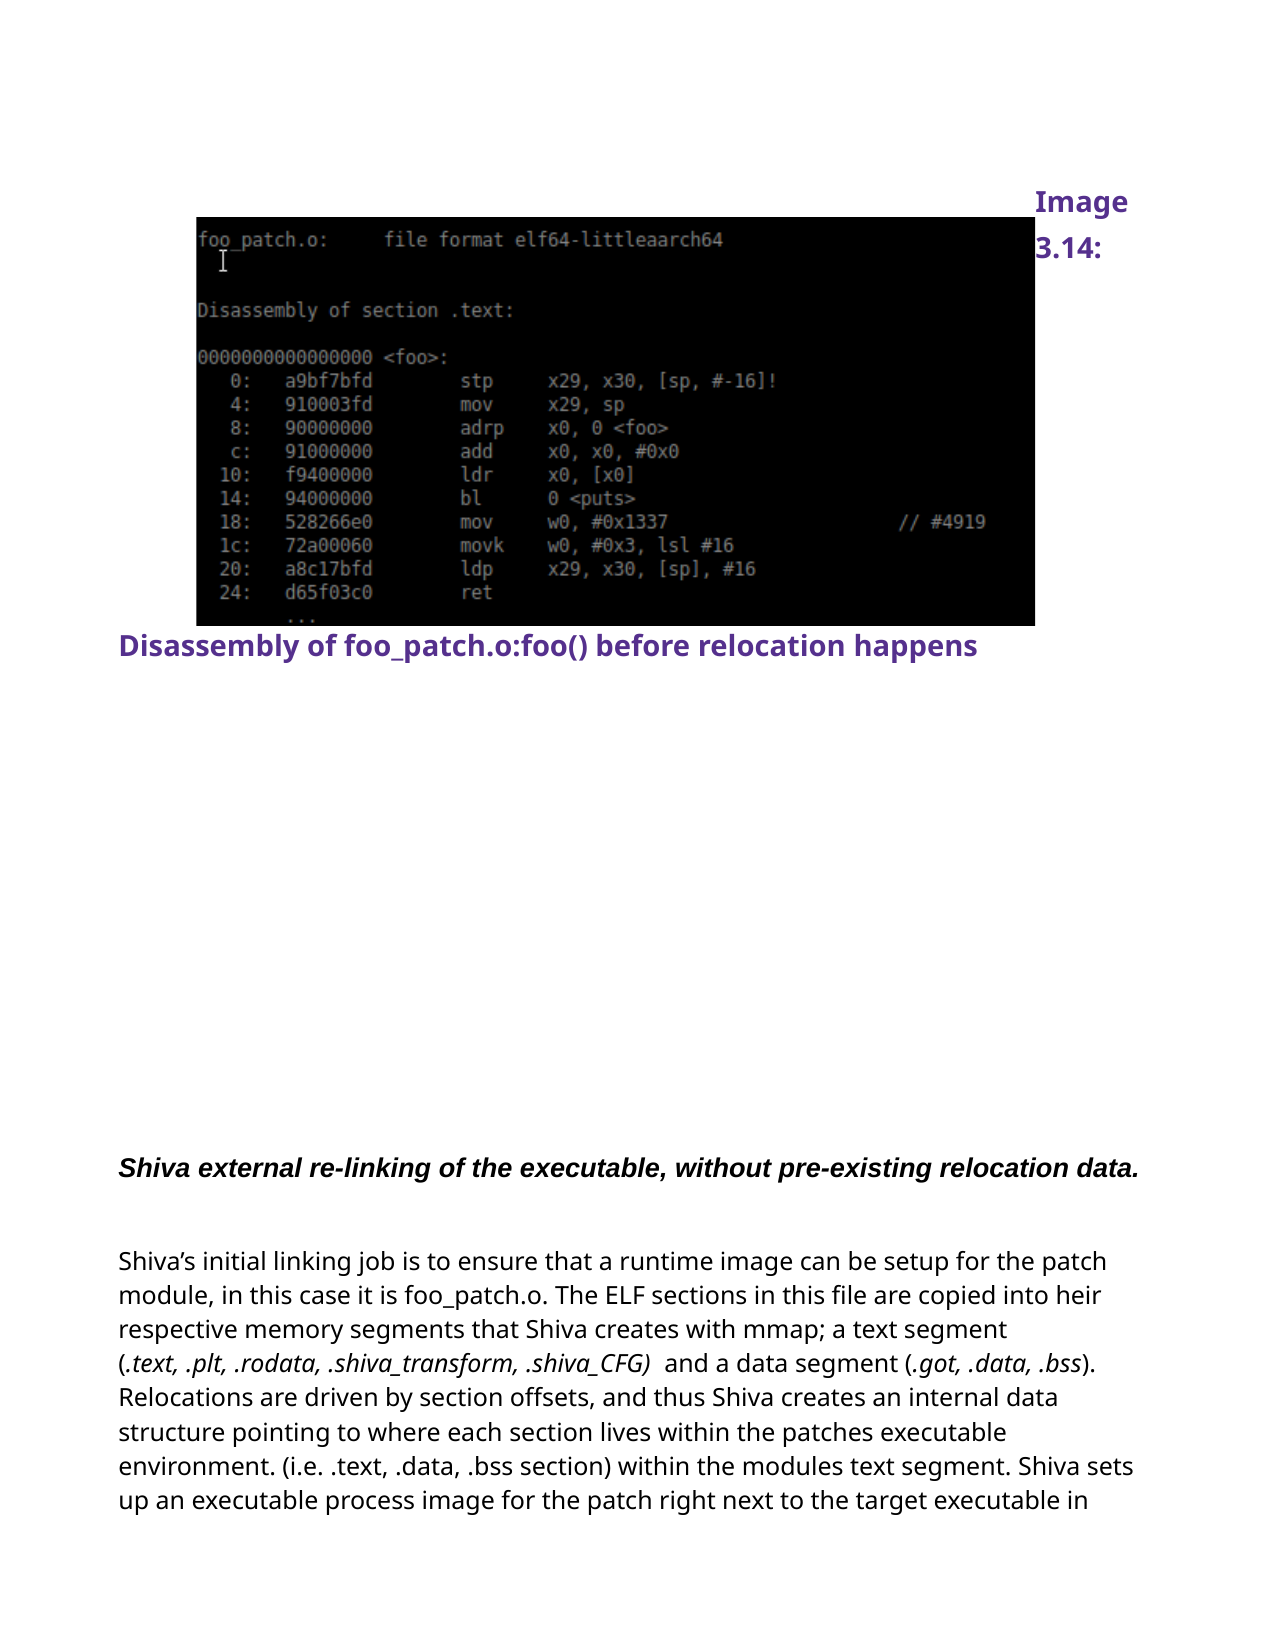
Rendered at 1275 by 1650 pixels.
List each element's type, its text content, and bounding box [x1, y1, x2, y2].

text Shiva’s initial linking job is to ensure that a runtime image can be setup for the patch module, in this case it is foo_patch.o. The ELF sections in this file are copied into heir respective memory segments that Shiva creates with mmap; a text segment (.text, .plt, .rodata, .shiva_transform, .shiva_CFG) and a data segment (.got, .data, .bss). Relocations are driven by section offsets, and thus Shiva creates an internal data structure pointing to where each section lives within the patches executable environment. (i.e. .text, .data, .bss section) within the modules text segment. Shiva sets up an executable process image for the patch right next to the target executable in [118, 1244, 1157, 1516]
text Image 3.14: Disassembly of foo_patch.o:foo() before relocation happens [118, 182, 1157, 665]
picture [196, 217, 1036, 626]
subtitle Shiva external re-linking of the executable, without pre-existing relocation data. [118, 1152, 1157, 1184]
